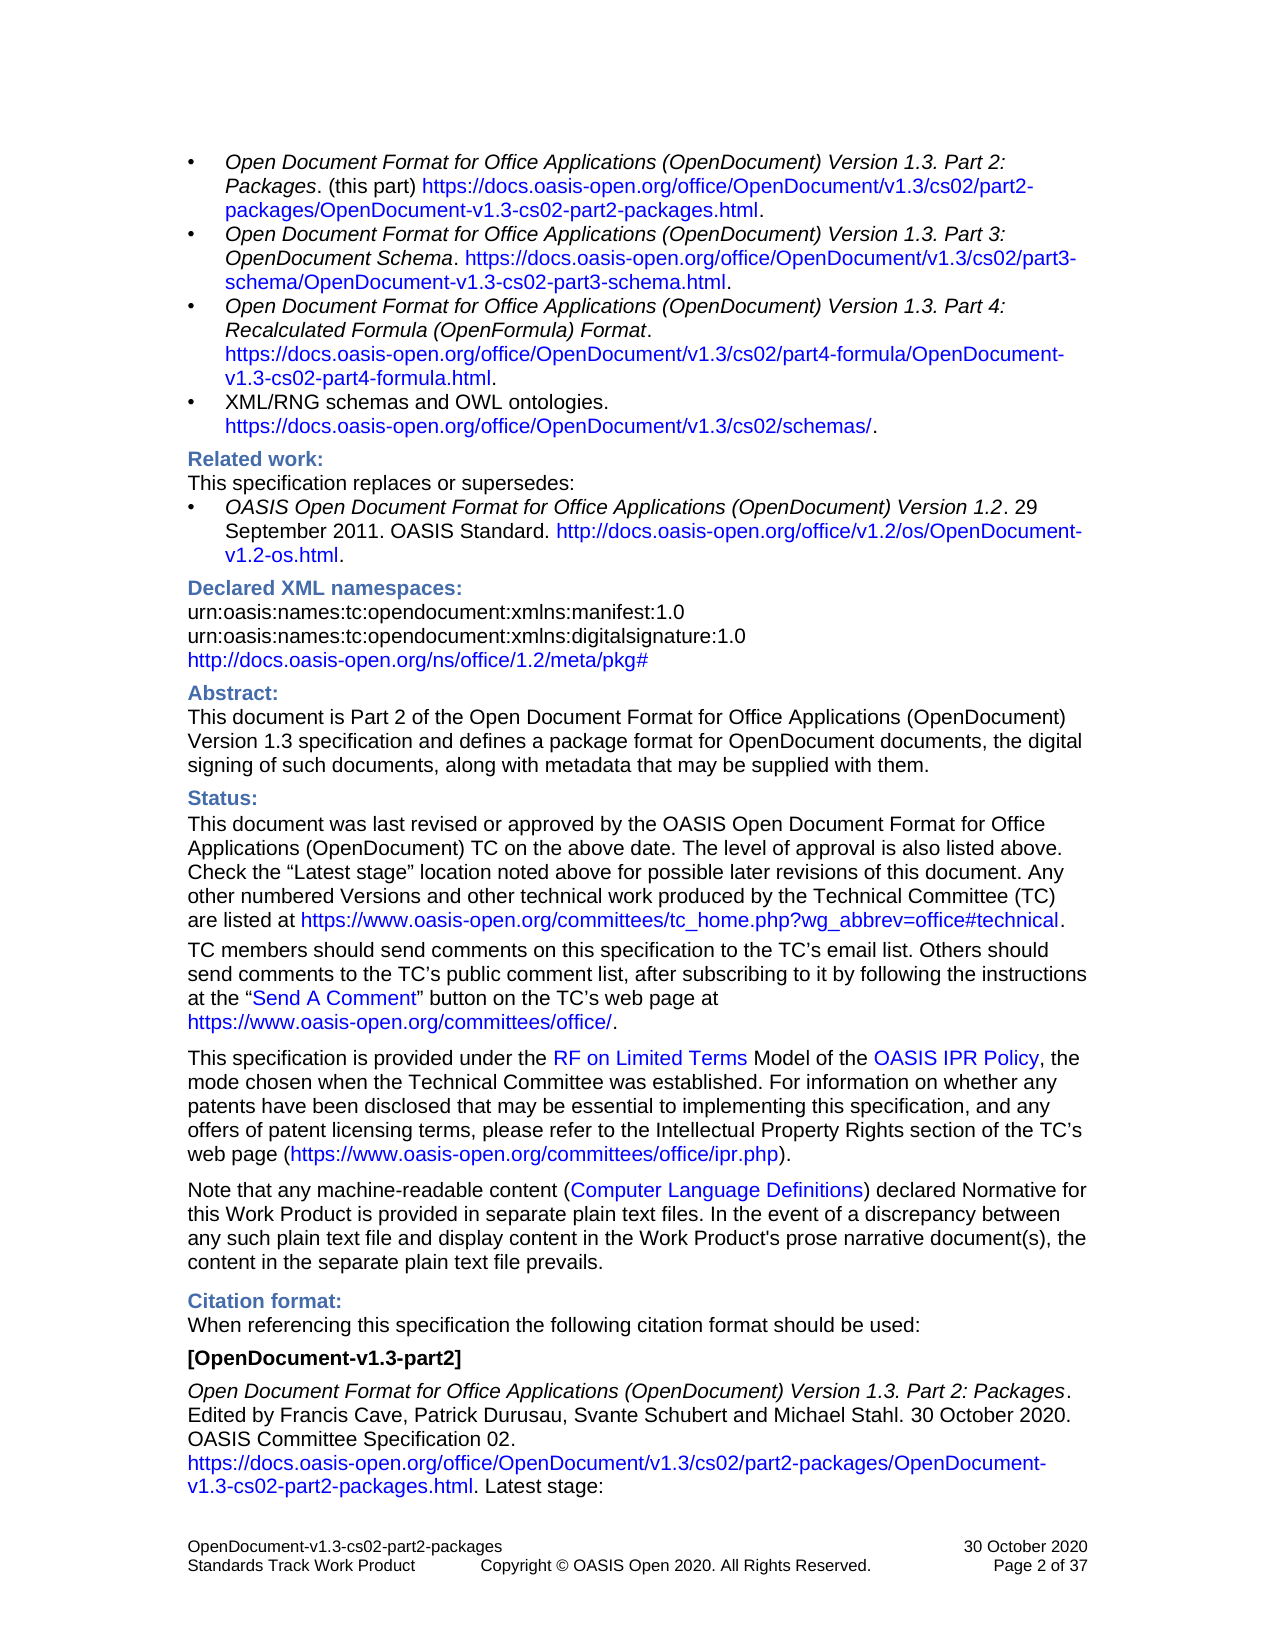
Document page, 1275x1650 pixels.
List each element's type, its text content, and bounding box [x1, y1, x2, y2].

text This document was last revised or approved by the OASIS Open Document Format for Office Applications (OpenDocument) TC on the above date. The level of approval is also listed above. Check the “Latest stage” location noted above for possible later revisions of this document. Any other numbered Versions and other technical work produced by the Technical Committee (TC) are listed at https://www.oasis-open.org/committees/tc_home.php?wg_abbrev=office#technical. [187, 812, 1088, 932]
text This specification is provided under the RF on Limited Terms Model of the OASIS IPR Policy, the mode chosen when the Technical Committee was established. For information on whether any patents have been disclosed that may be essential to implementing this specification, and any offers of patent licensing terms, please refer to the Intellectual Property Rights section of the TC’s web page (https://www.oasis-open.org/committees/office/ipr.php). [187, 1046, 1088, 1166]
text Open Document Format for Office Applications (OpenDocument) Version 1.3. Part 2: Packages. Edited by Francis Cave, Patrick Durusau, Svante Schubert and Michael Stahl. 30 October 2020. OASIS Committee Specification 02. https://docs.oasis-open.org/office/OpenDocument/v1.3/cs02/part2-packages/OpenDocument-v1.3-cs02-part2-packages.html. Latest stage: [187, 1378, 1088, 1498]
list XML/RNG schemas and OWL ontologies. https://docs.oasis-open.org/office/OpenDocument/v1.3/cs02/schemas/. [187, 390, 1088, 438]
title urn:oasis:names:tc:opendocument:xmlns:digitalsignature:1.0 [187, 624, 1088, 648]
title urn:oasis:names:tc:opendocument:xmlns:manifest:1.0 [187, 600, 1088, 624]
title Declared XML namespaces: [187, 576, 1088, 600]
title This specification replaces or supersedes: [187, 471, 1088, 495]
title [OpenDocument-v1.3-part2] [187, 1346, 1088, 1369]
title When referencing this specification the following citation format should be used: [187, 1313, 1088, 1337]
text Note that any machine-readable content (Computer Language Definitions) declared Normative for this Work Product is provided in separate plain text files. In the event of a discrepancy between any such plain text file and display content in the Work Product's prose narrative document(s), the content in the separate plain text file prevails. [187, 1178, 1088, 1274]
title Abstract: [187, 681, 1088, 704]
list Open Document Format for Office Applications (OpenDocument) Version 1.3. Part 2: Packages. (this part) https://docs.oasis-open.org/office/OpenDocument/v1.3/cs02/part2-packages/OpenDocument-v1.3-cs02-part2-packages.html. [187, 150, 1088, 222]
title http://docs.oasis-open.org/ns/office/1.2/meta/pkg# [187, 648, 1088, 672]
list Open Document Format for Office Applications (OpenDocument) Version 1.3. Part 4: Recalculated Formula (OpenFormula) Format. https://docs.oasis-open.org/office/OpenDocument/v1.3/cs02/part4-formula/OpenDocument-v1.3-cs02-part4-formula.html. [187, 294, 1088, 390]
title Status: [187, 785, 1088, 809]
title Citation format: [187, 1289, 1088, 1313]
text TC members should send comments on this specification to the TC’s email list. Others should send comments to the TC’s public comment list, after subscribing to it by following the instructions at the “Send A Comment” button on the TC’s web page at https://www.oasis-open.org/committees/office/. [187, 938, 1088, 1034]
text This document is Part 2 of the Open Document Format for Office Applications (OpenDocument) Version 1.3 specification and defines a package format for OpenDocument documents, the digital signing of such documents, along with metadata that may be supplied with them. [187, 704, 1088, 776]
list OASIS Open Document Format for Office Applications (OpenDocument) Version 1.2. 29 September 2011. OASIS Standard. http://docs.oasis-open.org/office/v1.2/os/OpenDocument-v1.2-os.html. [187, 495, 1088, 567]
title Related work: [187, 447, 1088, 471]
list Open Document Format for Office Applications (OpenDocument) Version 1.3. Part 3: OpenDocument Schema. https://docs.oasis-open.org/office/OpenDocument/v1.3/cs02/part3-schema/OpenDocument-v1.3-cs02-part3-schema.html. [187, 222, 1088, 294]
